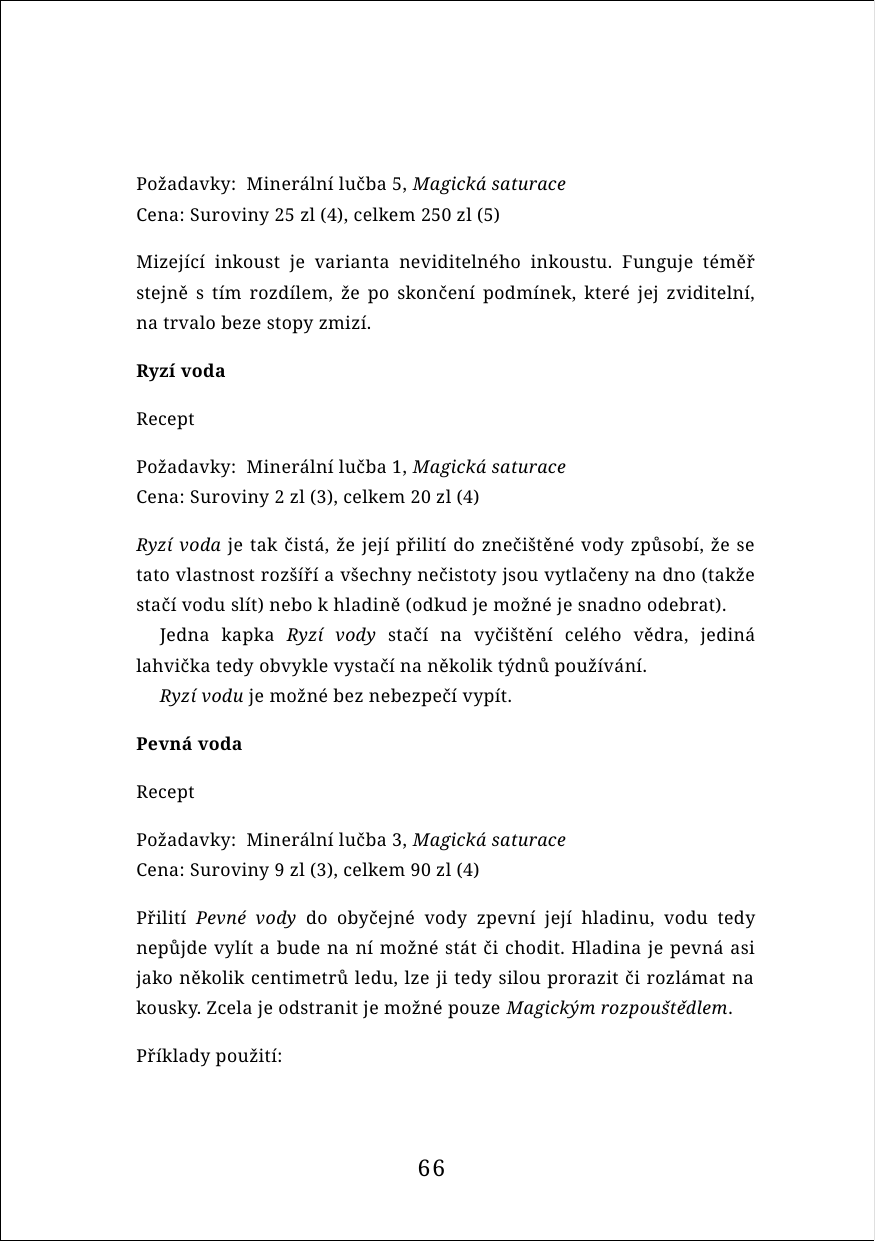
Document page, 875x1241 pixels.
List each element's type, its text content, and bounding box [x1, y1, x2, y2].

text Požadavky: Minerální lučba 1, Magická saturace Cena: Suroviny 2 zl (3), celkem 20 zl (4) [136, 454, 756, 508]
text Ryzí voda [136, 358, 756, 382]
text Recept [136, 406, 756, 430]
text Přilití Pevné vody do obyčejné vody zpevní její hladinu, vodu tedy nepůjde vylít a bude na ní možné stát či chodit. Hladina je pevná asi jako několik centimetrů ledu, lze ji tedy silou prorazit či rozlámat na kousky. Zcela je odstranit je možné pouze Magickým rozpouštědlem. [136, 905, 756, 1020]
text Recept [136, 779, 756, 803]
text Požadavky: Minerální lučba 5, Magická saturace Cena: Suroviny 25 zl (4), celkem 250 zl (5) [136, 172, 756, 226]
text Příklady použití: [136, 1044, 756, 1068]
text Ryzí voda je tak čistá, že její přilití do znečištěné vody způsobí, že se tato vlastnost rozšíří a všechny nečistoty jsou vytlačeny na dno (takže stačí vodu slít) nebo k hladině (odkud je možné je snadno odebrat). Jedna kapka Ryzí vody stačí na vyčištění celého vědra, jediná lahvička tedy obvykle vystačí na několik týdnů používání. Ryzí vodu je možné bez nebezpečí vypít. [136, 532, 756, 707]
text Pevná voda [136, 731, 756, 755]
text Mizející inkoust je varianta neviditelného inkoustu. Funguje téměř stejně s tím rozdílem, že po skončení podmínek, které jej zviditelní, na trvalo beze stopy zmizí. [136, 250, 756, 334]
text Požadavky: Minerální lučba 3, Magická saturace Cena: Suroviny 9 zl (3), celkem 90 zl (4) [136, 827, 756, 881]
